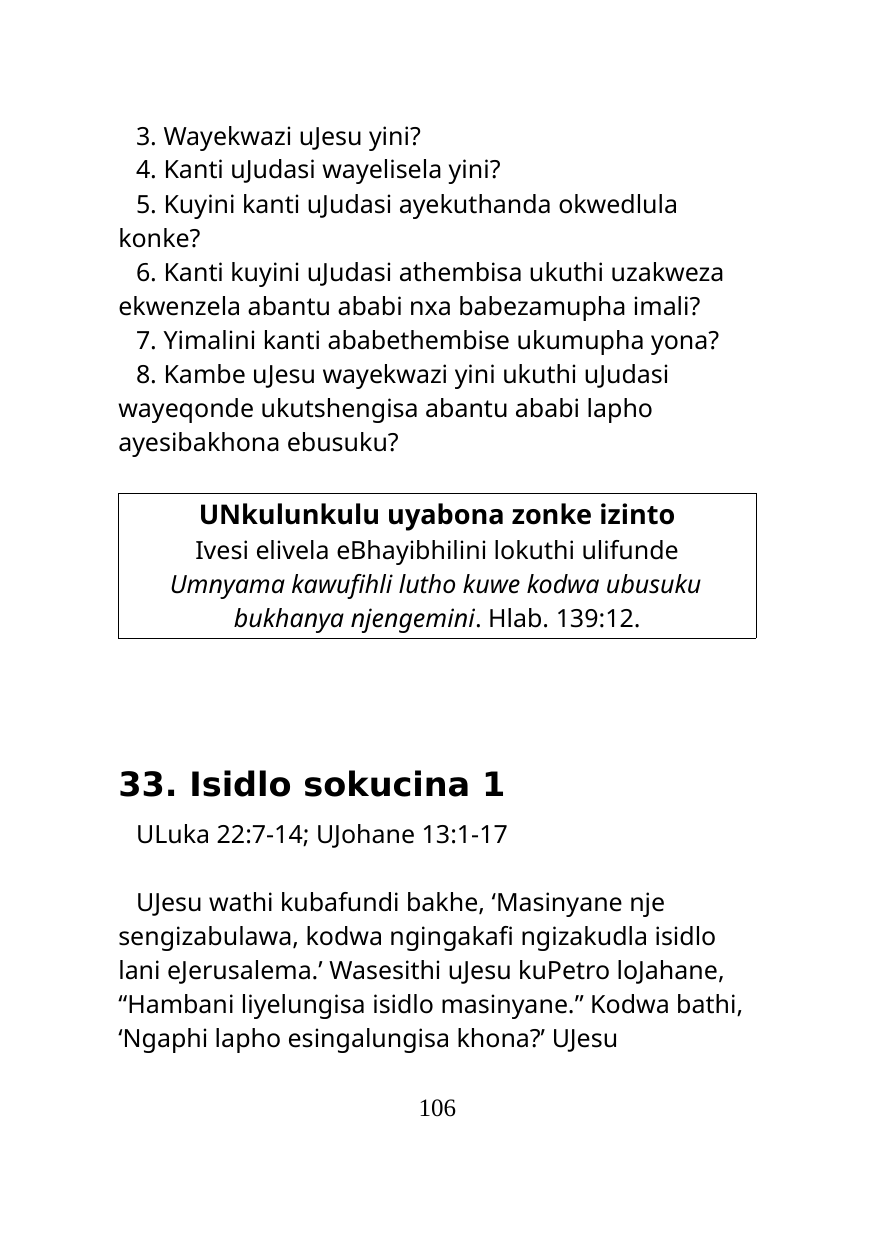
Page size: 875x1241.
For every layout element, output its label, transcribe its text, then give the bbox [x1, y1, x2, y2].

text Ivesi elivela eBhayibhilini lokuthi ulifunde [119, 530, 756, 564]
list Kanti uJudasi wayelisela yini? [118, 152, 756, 186]
text Umnyama kawufihli lutho kuwe kodwa ubusuku bukhanya njengemini. Hlab. 139:12. [119, 564, 756, 638]
list Kuyini kanti uJudasi ayekuthanda okwedlula konke? [118, 186, 756, 254]
list Wayekwazi uJesu yini? [118, 118, 756, 152]
text UJesu wathi kubafundi bakhe, ‘Masinyane nje sengizabulawa, kodwa ngingakafi ngizakudla isidlo lani eJerusalema.’ Wasesithi uJesu kuPetro loJahane, “Hambani liyelungisa isidlo masinyane.” Kodwa bathi, ‘Ngaphi lapho esingalungisa khona?’ UJesu [118, 885, 756, 1055]
subtitle 33. Isidlo sokucina 1 [118, 765, 756, 804]
text ULuka 22:7-14; UJohane 13:1-17 [118, 817, 756, 851]
text UNkulunkulu uyabona zonke izinto [119, 494, 756, 530]
list Kanti kuyini uJudasi athembisa ukuthi uzakweza ekwenzela abantu ababi nxa babezamupha imali? [118, 254, 756, 322]
list Yimalini kanti ababethembise ukumupha yona? [118, 322, 756, 357]
list Kambe uJesu wayekwazi yini ukuthi uJudasi wayeqonde ukutshengisa abantu ababi lapho ayesibakhona ebusuku? [118, 357, 756, 459]
